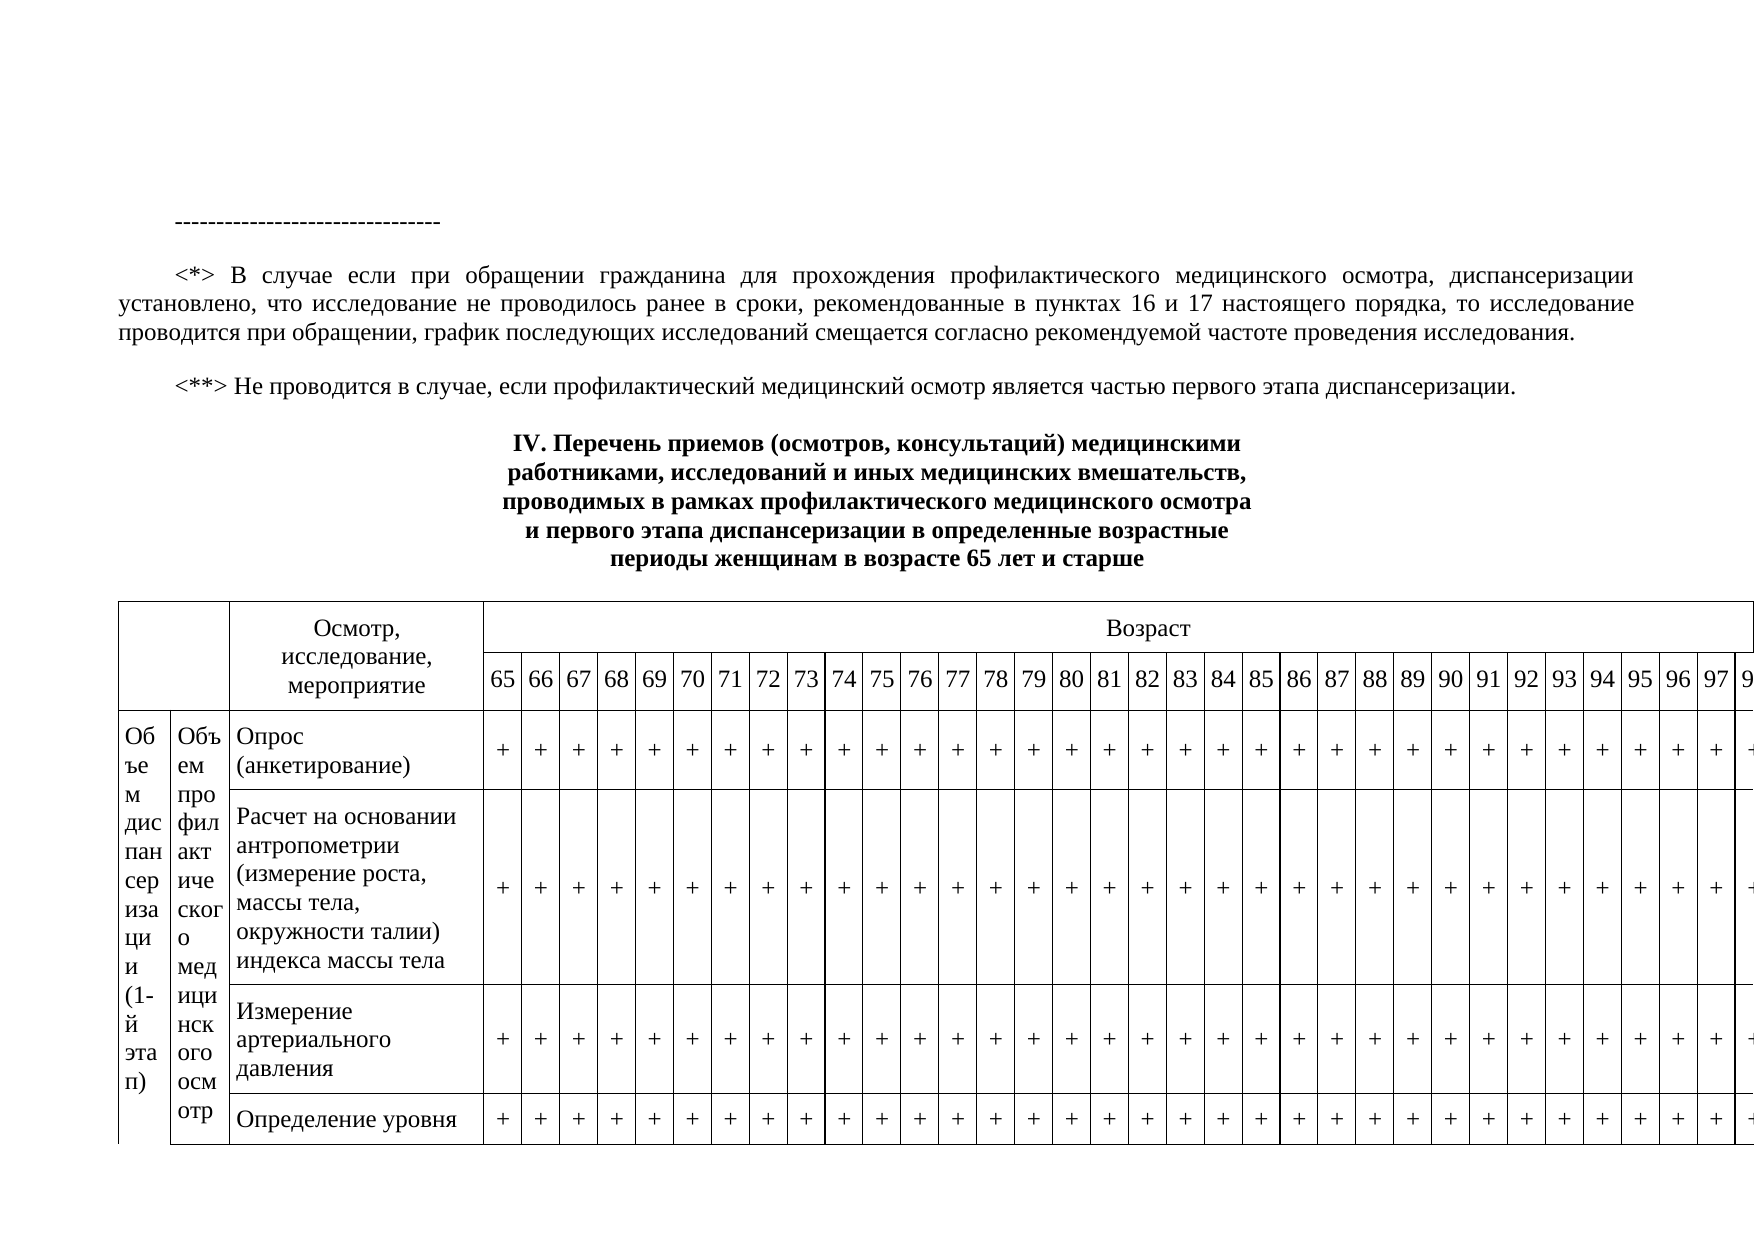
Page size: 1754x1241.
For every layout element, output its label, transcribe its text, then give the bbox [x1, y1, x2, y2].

table_cell + [1432, 790, 1469, 984]
table_cell + [636, 1094, 673, 1144]
table_cell 83 [1167, 653, 1204, 709]
table_cell + [1205, 790, 1242, 984]
table_cell Расчет на основании антропометрии (измерение роста, массы тела, окружности талии) индекса массы тела [230, 790, 483, 984]
table_cell + [1091, 711, 1128, 789]
table_cell + [1546, 1094, 1583, 1144]
table_cell + [1660, 711, 1697, 789]
table_cell 95 [1622, 653, 1659, 709]
table_cell + [636, 790, 673, 984]
table_cell + [1015, 1094, 1052, 1144]
table_cell 76 [901, 653, 938, 709]
table_cell + [1508, 1094, 1545, 1144]
table_cell + [788, 1094, 824, 1144]
table_cell + [1698, 790, 1734, 984]
table_cell + [674, 790, 711, 984]
table_cell + [484, 790, 521, 984]
table_cell 66 [522, 653, 559, 709]
table_cell + [1394, 711, 1431, 789]
table_cell + [560, 711, 597, 789]
table_cell 91 [1470, 653, 1507, 709]
table_cell 92 [1508, 653, 1545, 709]
table_cell + [1470, 985, 1507, 1093]
table_cell Объем диспансеризации (1-й этап) [119, 711, 170, 1144]
table_cell + [598, 711, 635, 789]
table_cell + [712, 985, 749, 1093]
table_cell + [1015, 711, 1052, 789]
text -------------------------------- [118, 206, 1636, 235]
table_header Осмотр, исследование, мероприятие [230, 602, 483, 709]
table_cell 97 [1698, 653, 1734, 709]
table_cell + [1508, 985, 1545, 1093]
text <*> В случае если при обращении гражданина для прохождения профилактического медицинского осмотра, диспансеризации установлено, что исследование не проводилось ранее в сроки, рекомендованные в пунктах 16 и 17 настоящего порядка, то исследование проводится при обращении, график последующих исследований смещается согласно рекомендуемой частоте проведения исследования. [118, 260, 1636, 346]
table_cell + [1432, 1094, 1469, 1144]
table_cell + [1584, 1094, 1621, 1144]
table_cell + [939, 1094, 976, 1144]
table_cell + [522, 985, 559, 1093]
table_cell + [1205, 711, 1242, 789]
table_cell + [522, 711, 559, 789]
table_cell + [1053, 790, 1090, 984]
table_cell 79 [1015, 653, 1052, 709]
table_cell + [1281, 985, 1317, 1093]
table_cell 85 [1243, 653, 1279, 709]
table_cell 78 [977, 653, 1014, 709]
table_cell + [484, 1094, 521, 1144]
table_cell + [939, 985, 976, 1093]
table_cell + [1053, 1094, 1090, 1144]
table_cell + [1546, 790, 1583, 984]
table_cell + [939, 711, 976, 789]
table_cell + [1432, 711, 1469, 789]
table_cell + [1167, 1094, 1204, 1144]
table_cell + [1622, 790, 1659, 984]
table_cell + [1053, 711, 1090, 789]
table_cell 81 [1091, 653, 1128, 709]
title работниками, исследований и иных медицинских вмешательств, [118, 457, 1636, 486]
table_cell + [1356, 790, 1393, 984]
table_cell 65 [484, 653, 521, 709]
table_cell + [939, 790, 976, 984]
table_cell + [750, 1094, 787, 1144]
table_cell + [1167, 711, 1204, 789]
title IV. Перечень приемов (осмотров, консультаций) медицинскими [118, 428, 1636, 457]
table_cell + [901, 790, 938, 984]
title периоды женщинам в возрасте 65 лет и старше [118, 543, 1636, 572]
table_cell 72 [750, 653, 787, 709]
table_cell + [484, 711, 521, 789]
table_cell + [1698, 1094, 1734, 1144]
table_cell + [901, 985, 938, 1093]
table_cell + [1394, 1094, 1431, 1144]
table_cell + [826, 790, 862, 984]
table_cell + [1736, 710, 1754, 789]
table_cell + [1546, 985, 1583, 1093]
table_cell + [674, 711, 711, 789]
table_cell + [712, 1094, 749, 1144]
table_cell 73 [788, 653, 824, 709]
title и первого этапа диспансеризации в определенные возрастные [118, 515, 1636, 543]
table_cell Объем профилактического медицинского осмотр [171, 711, 229, 1144]
table_cell + [826, 985, 862, 1093]
table_cell + [712, 790, 749, 984]
table_cell + [750, 711, 787, 789]
table_header Возраст [484, 602, 1753, 652]
table_cell + [1622, 711, 1659, 789]
table_cell + [1205, 1094, 1242, 1144]
table_cell + [826, 1094, 862, 1144]
table_cell + [1129, 1094, 1166, 1144]
table_cell + [598, 1094, 635, 1144]
table_cell + [863, 790, 900, 984]
table_cell + [1167, 985, 1204, 1093]
table_cell + [674, 985, 711, 1093]
table_cell 96 [1660, 653, 1697, 709]
table_cell + [788, 790, 824, 984]
table_cell 74 [826, 653, 862, 709]
table_cell + [1584, 711, 1621, 789]
table_cell Опрос (анкетирование) [230, 711, 483, 789]
table_cell + [1091, 790, 1128, 984]
table_cell + [1470, 790, 1507, 984]
table_cell + [1622, 985, 1659, 1093]
table_cell Измерение артериального давления [230, 985, 483, 1093]
table_cell 88 [1356, 653, 1393, 709]
table_cell + [1243, 985, 1279, 1093]
table_cell 68 [598, 653, 635, 709]
table_cell + [1584, 985, 1621, 1093]
table_cell + [560, 790, 597, 984]
table_cell + [977, 985, 1014, 1093]
table_cell + [674, 1094, 711, 1144]
table_cell + [1243, 790, 1279, 984]
table_cell + [1394, 985, 1431, 1093]
table_cell + [1584, 790, 1621, 984]
table_cell 89 [1394, 653, 1431, 709]
table_cell + [1394, 790, 1431, 984]
table_cell + [901, 711, 938, 789]
table_cell + [1470, 711, 1507, 789]
table_cell + [1091, 985, 1128, 1093]
table_cell + [1470, 1094, 1507, 1144]
table_cell 98 [1736, 653, 1754, 709]
table_cell 80 [1053, 653, 1090, 709]
table_cell + [1736, 789, 1754, 984]
table_cell + [977, 790, 1014, 984]
table_cell + [901, 1094, 938, 1144]
table_cell + [1546, 711, 1583, 789]
table_cell + [1129, 790, 1166, 984]
table_cell 67 [560, 653, 597, 709]
table_cell + [1281, 711, 1317, 789]
table_cell + [1318, 985, 1355, 1093]
table_cell 86 [1281, 653, 1317, 709]
table_cell + [1698, 711, 1734, 789]
table_cell + [1129, 985, 1166, 1093]
table_cell + [636, 985, 673, 1093]
table_cell 69 [636, 653, 673, 709]
table_cell + [1508, 711, 1545, 789]
table_cell + [1281, 790, 1317, 984]
table_cell Определение уровня [230, 1094, 483, 1144]
table_cell + [484, 985, 521, 1093]
table_cell + [826, 711, 862, 789]
table_cell + [560, 985, 597, 1093]
table_cell + [636, 711, 673, 789]
table_cell + [1318, 790, 1355, 984]
table_cell 75 [863, 653, 900, 709]
table_cell + [788, 985, 824, 1093]
table_cell + [1698, 985, 1734, 1093]
table_cell + [1736, 984, 1754, 1093]
table_cell + [1318, 711, 1355, 789]
table_cell 87 [1318, 653, 1355, 709]
table_cell 90 [1432, 653, 1469, 709]
table_cell + [1508, 790, 1545, 984]
table_cell + [1356, 1094, 1393, 1144]
table_cell + [1736, 1093, 1754, 1144]
table_cell + [522, 1094, 559, 1144]
table_cell + [1167, 790, 1204, 984]
table_cell + [1660, 1094, 1697, 1144]
table_cell 71 [712, 653, 749, 709]
table_cell + [788, 711, 824, 789]
table_cell + [863, 711, 900, 789]
table_cell + [750, 985, 787, 1093]
table_cell + [1243, 711, 1279, 789]
table_cell + [977, 711, 1014, 789]
table_cell 82 [1129, 653, 1166, 709]
table_cell + [1432, 985, 1469, 1093]
table_cell + [1243, 1094, 1279, 1144]
table_cell 94 [1584, 653, 1621, 709]
table_cell + [977, 1094, 1014, 1144]
table_cell + [1622, 1094, 1659, 1144]
table_cell + [1091, 1094, 1128, 1144]
table_header [119, 602, 229, 709]
table_cell + [1129, 711, 1166, 789]
table_cell + [598, 790, 635, 984]
table_cell + [1281, 1094, 1317, 1144]
table_cell + [1356, 985, 1393, 1093]
table_cell + [1015, 985, 1052, 1093]
table_cell + [598, 985, 635, 1093]
table_cell + [560, 1094, 597, 1144]
table_cell + [1015, 790, 1052, 984]
table_cell 93 [1546, 653, 1583, 709]
table_cell + [1205, 985, 1242, 1093]
table_cell + [1356, 711, 1393, 789]
table_cell + [1318, 1094, 1355, 1144]
table_cell + [712, 711, 749, 789]
text <**> Не проводится в случае, если профилактический медицинский осмотр является частью первого этапа диспансеризации. [118, 371, 1636, 400]
table_cell + [1660, 985, 1697, 1093]
table_cell 70 [674, 653, 711, 709]
table_cell + [1660, 790, 1697, 984]
title проводимых в рамках профилактического медицинского осмотра [118, 486, 1636, 515]
table_cell + [750, 790, 787, 984]
table_cell + [863, 1094, 900, 1144]
table_cell 77 [939, 653, 976, 709]
table_cell + [863, 985, 900, 1093]
table_cell + [1053, 985, 1090, 1093]
table_cell + [522, 790, 559, 984]
table_cell 84 [1205, 653, 1242, 709]
